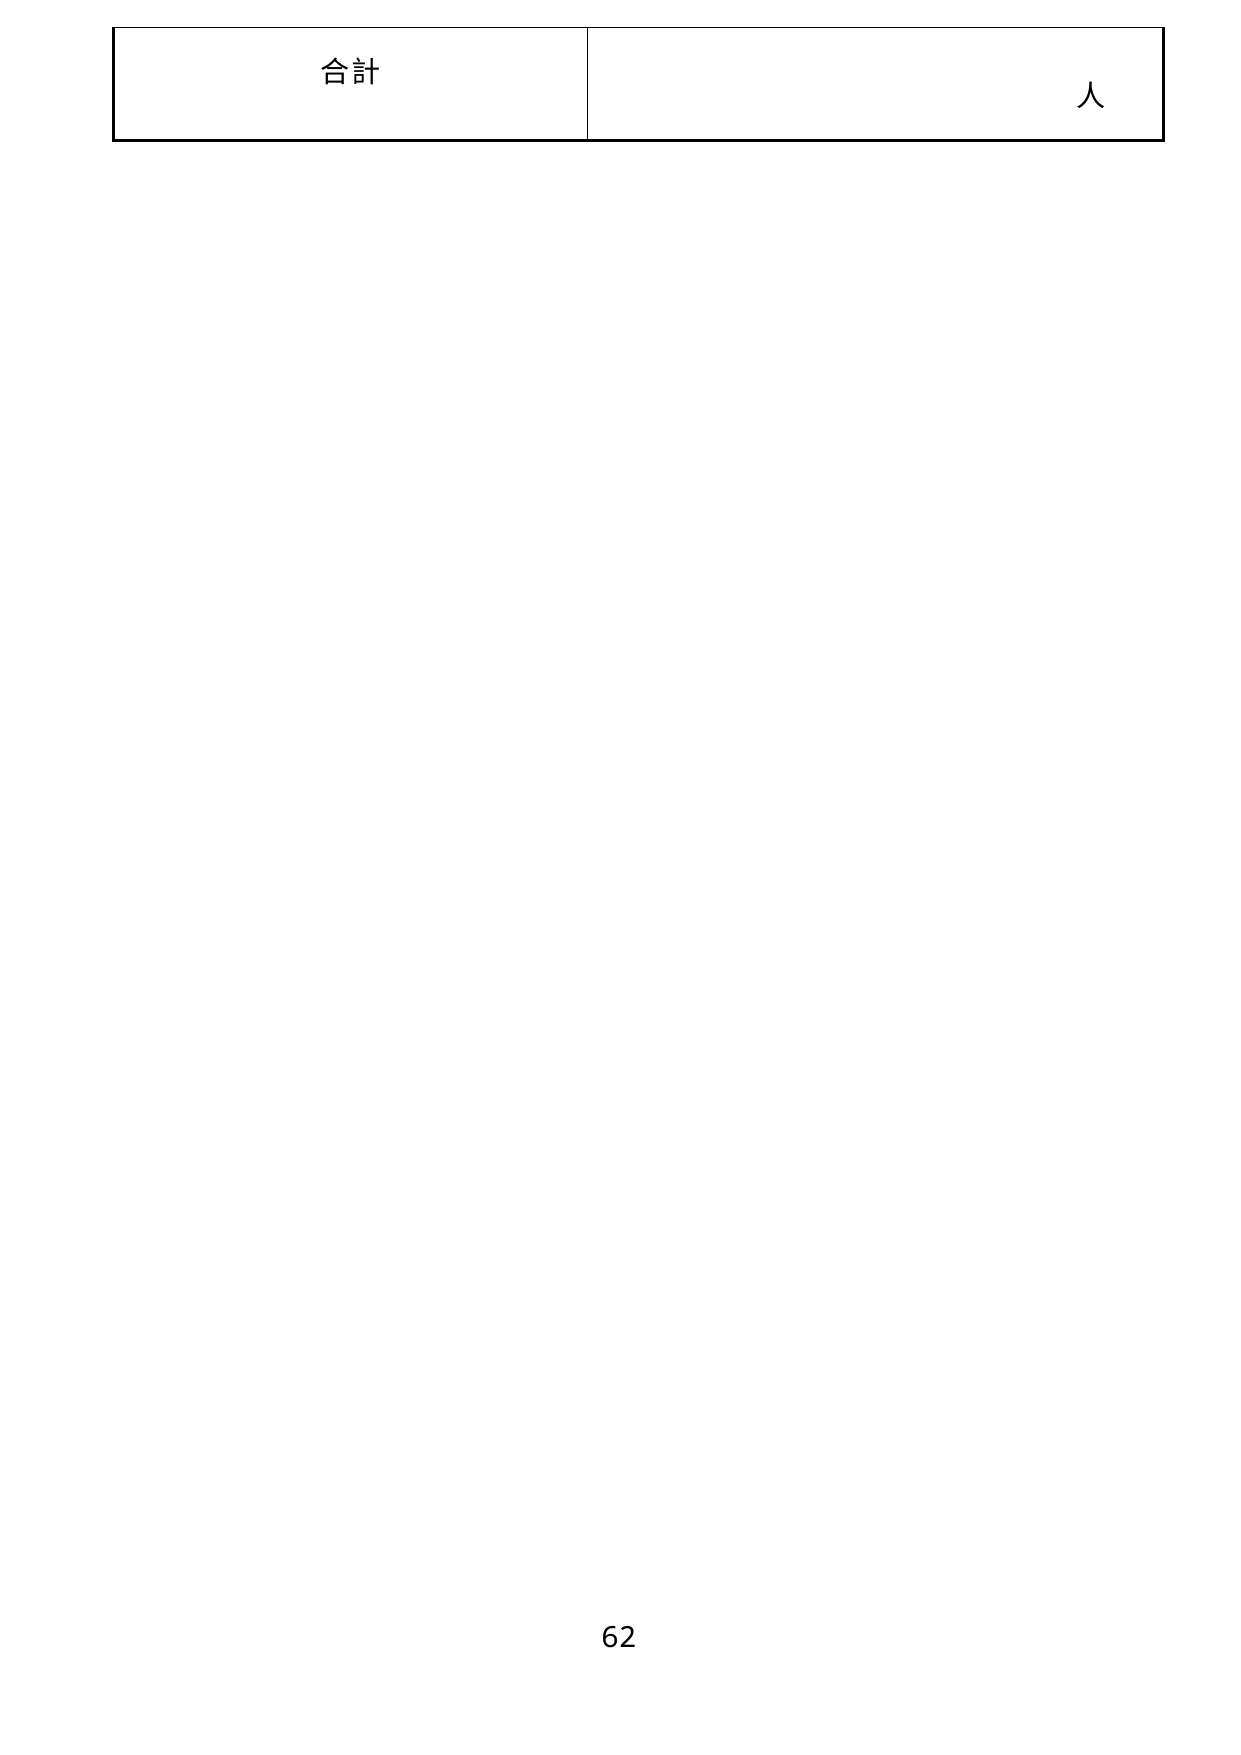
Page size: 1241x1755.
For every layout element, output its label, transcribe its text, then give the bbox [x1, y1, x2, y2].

table_cell 合計 [115, 28, 587, 139]
table_cell 人 [588, 28, 1162, 139]
